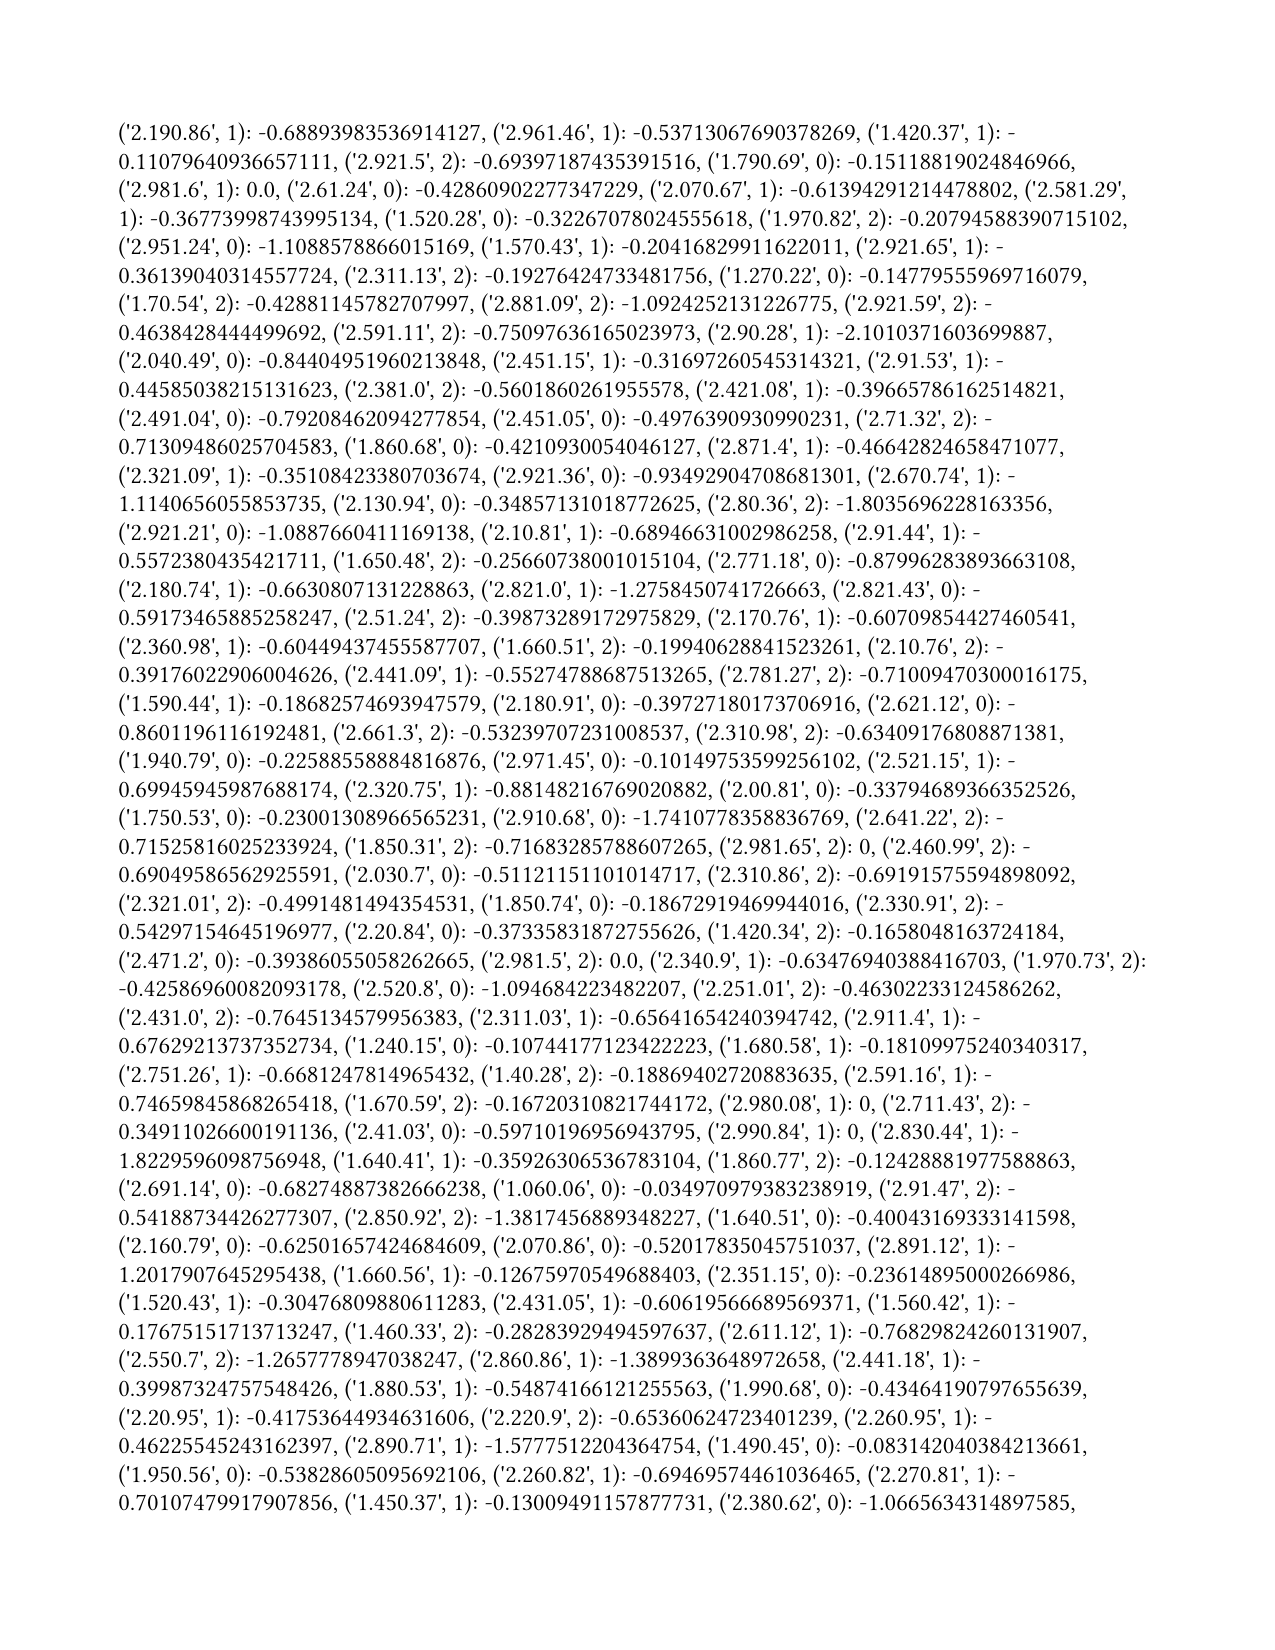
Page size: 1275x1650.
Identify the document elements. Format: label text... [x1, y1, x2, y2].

text ('2.190.86', 1): -0.68893983536914127, ('2.961.46', 1): -0.53713067690378269, ('1.420.37', 1): -0.11079640936657111, ('2.921.5', 2): -0.69397187435391516, ('1.790.69', 0): -0.15118819024846966, ('2.981.6', 1): 0.0, ('2.61.24', 0): -0.42860902277347229, ('2.070.67', 1): -0.61394291214478802, ('2.581.29', 1): -0.36773998743995134, ('1.520.28', 0): -0.32267078024555618, ('1.970.82', 2): -0.20794588390715102, ('2.951.24', 0): -1.1088578866015169, ('1.570.43', 1): -0.20416829911622011, ('2.921.65', 1): -0.36139040314557724, ('2.311.13', 2): -0.19276424733481756, ('1.270.22', 0): -0.14779555969716079, ('1.70.54', 2): -0.42881145782707997, ('2.881.09', 2): -1.0924252131226775, ('2.921.59', 2): -0.4638428444499692, ('2.591.11', 2): -0.75097636165023973, ('2.90.28', 1): -2.1010371603699887, ('2.040.49', 0): -0.84404951960213848, ('2.451.15', 1): -0.31697260545314321, ('2.91.53', 1): -0.44585038215131623, ('2.381.0', 2): -0.5601860261955578, ('2.421.08', 1): -0.39665786162514821, ('2.491.04', 0): -0.79208462094277854, ('2.451.05', 0): -0.4976390930990231, ('2.71.32', 2): -0.71309486025704583, ('1.860.68', 0): -0.4210930054046127, ('2.871.4', 1): -0.46642824658471077, ('2.321.09', 1): -0.35108423380703674, ('2.921.36', 0): -0.93492904708681301, ('2.670.74', 1): -1.1140656055853735, ('2.130.94', 0): -0.34857131018772625, ('2.80.36', 2): -1.8035696228163356, ('2.921.21', 0): -1.0887660411169138, ('2.10.81', 1): -0.68946631002986258, ('2.91.44', 1): -0.5572380435421711, ('1.650.48', 2): -0.25660738001015104, ('2.771.18', 0): -0.87996283893663108, ('2.180.74', 1): -0.6630807131228863, ('2.821.0', 1): -1.2758450741726663, ('2.821.43', 0): -0.59173465885258247, ('2.51.24', 2): -0.39873289172975829, ('2.170.76', 1): -0.60709854427460541, ('2.360.98', 1): -0.60449437455587707, ('1.660.51', 2): -0.19940628841523261, ('2.10.76', 2): -0.39176022906004626, ('2.441.09', 1): -0.55274788687513265, ('2.781.27', 2): -0.71009470300016175, ('1.590.44', 1): -0.18682574693947579, ('2.180.91', 0): -0.39727180173706916, ('2.621.12', 0): -0.8601196116192481, ('2.661.3', 2): -0.53239707231008537, ('2.310.98', 2): -0.63409176808871381, ('1.940.79', 0): -0.22588558884816876, ('2.971.45', 0): -0.10149753599256102, ('2.521.15', 1): -0.69945945987688174, ('2.320.75', 1): -0.88148216769020882, ('2.00.81', 0): -0.33794689366352526, ('1.750.53', 0): -0.23001308966565231, ('2.910.68', 0): -1.7410778358836769, ('2.641.22', 2): -0.71525816025233924, ('1.850.31', 2): -0.71683285788607265, ('2.981.65', 2): 0, ('2.460.99', 2): -0.69049586562925591, ('2.030.7', 0): -0.51121151101014717, ('2.310.86', 2): -0.69191575594898092, ('2.321.01', 2): -0.4991481494354531, ('1.850.74', 0): -0.18672919469944016, ('2.330.91', 2): -0.54297154645196977, ('2.20.84', 0): -0.37335831872755626, ('1.420.34', 2): -0.1658048163724184, ('2.471.2', 0): -0.39386055058262665, ('2.981.5', 2): 0.0, ('2.340.9', 1): -0.63476940388416703, ('1.970.73', 2): -0.42586960082093178, ('2.520.8', 0): -1.094684223482207, ('2.251.01', 2): -0.46302233124586262, ('2.431.0', 2): -0.7645134579956383, ('2.311.03', 1): -0.65641654240394742, ('2.911.4', 1): -0.67629213737352734, ('1.240.15', 0): -0.10744177123422223, ('1.680.58', 1): -0.18109975240340317, ('2.751.26', 1): -0.6681247814965432, ('1.40.28', 2): -0.18869402720883635, ('2.591.16', 1): -0.74659845868265418, ('1.670.59', 2): -0.16720310821744172, ('2.980.08', 1): 0, ('2.711.43', 2): -0.34911026600191136, ('2.41.03', 0): -0.59710196956943795, ('2.990.84', 1): 0, ('2.830.44', 1): -1.8229596098756948, ('1.640.41', 1): -0.35926306536783104, ('1.860.77', 2): -0.12428881977588863, ('2.691.14', 0): -0.68274887382666238, ('1.060.06', 0): -0.034970979383238919, ('2.91.47', 2): -0.54188734426277307, ('2.850.92', 2): -1.3817456889348227, ('1.640.51', 0): -0.40043169333141598, ('2.160.79', 0): -0.62501657424684609, ('2.070.86', 0): -0.52017835045751037, ('2.891.12', 1): -1.2017907645295438, ('1.660.56', 1): -0.12675970549688403, ('2.351.15', 0): -0.23614895000266986, ('1.520.43', 1): -0.30476809880611283, ('2.431.05', 1): -0.60619566689569371, ('1.560.42', 1): -0.17675151713713247, ('1.460.33', 2): -0.28283929494597637, ('2.611.12', 1): -0.76829824260131907, ('2.550.7', 2): -1.2657778947038247, ('2.860.86', 1): -1.3899363648972658, ('2.441.18', 1): -0.39987324757548426, ('1.880.53', 1): -0.54874166121255563, ('1.990.68', 0): -0.43464190797655639, ('2.20.95', 1): -0.41753644934631606, ('2.220.9', 2): -0.65360624723401239, ('2.260.95', 1): -0.46225545243162397, ('2.890.71', 1): -1.5777512204364754, ('1.490.45', 0): -0.083142040384213661, ('1.950.56', 0): -0.53828605095692106, ('2.260.82', 1): -0.69469574461036465, ('2.270.81', 1): -0.70107479917907856, ('1.450.37', 1): -0.13009491157877731, ('2.380.62', 0): -1.0665634314897585, [118, 118, 1157, 1517]
